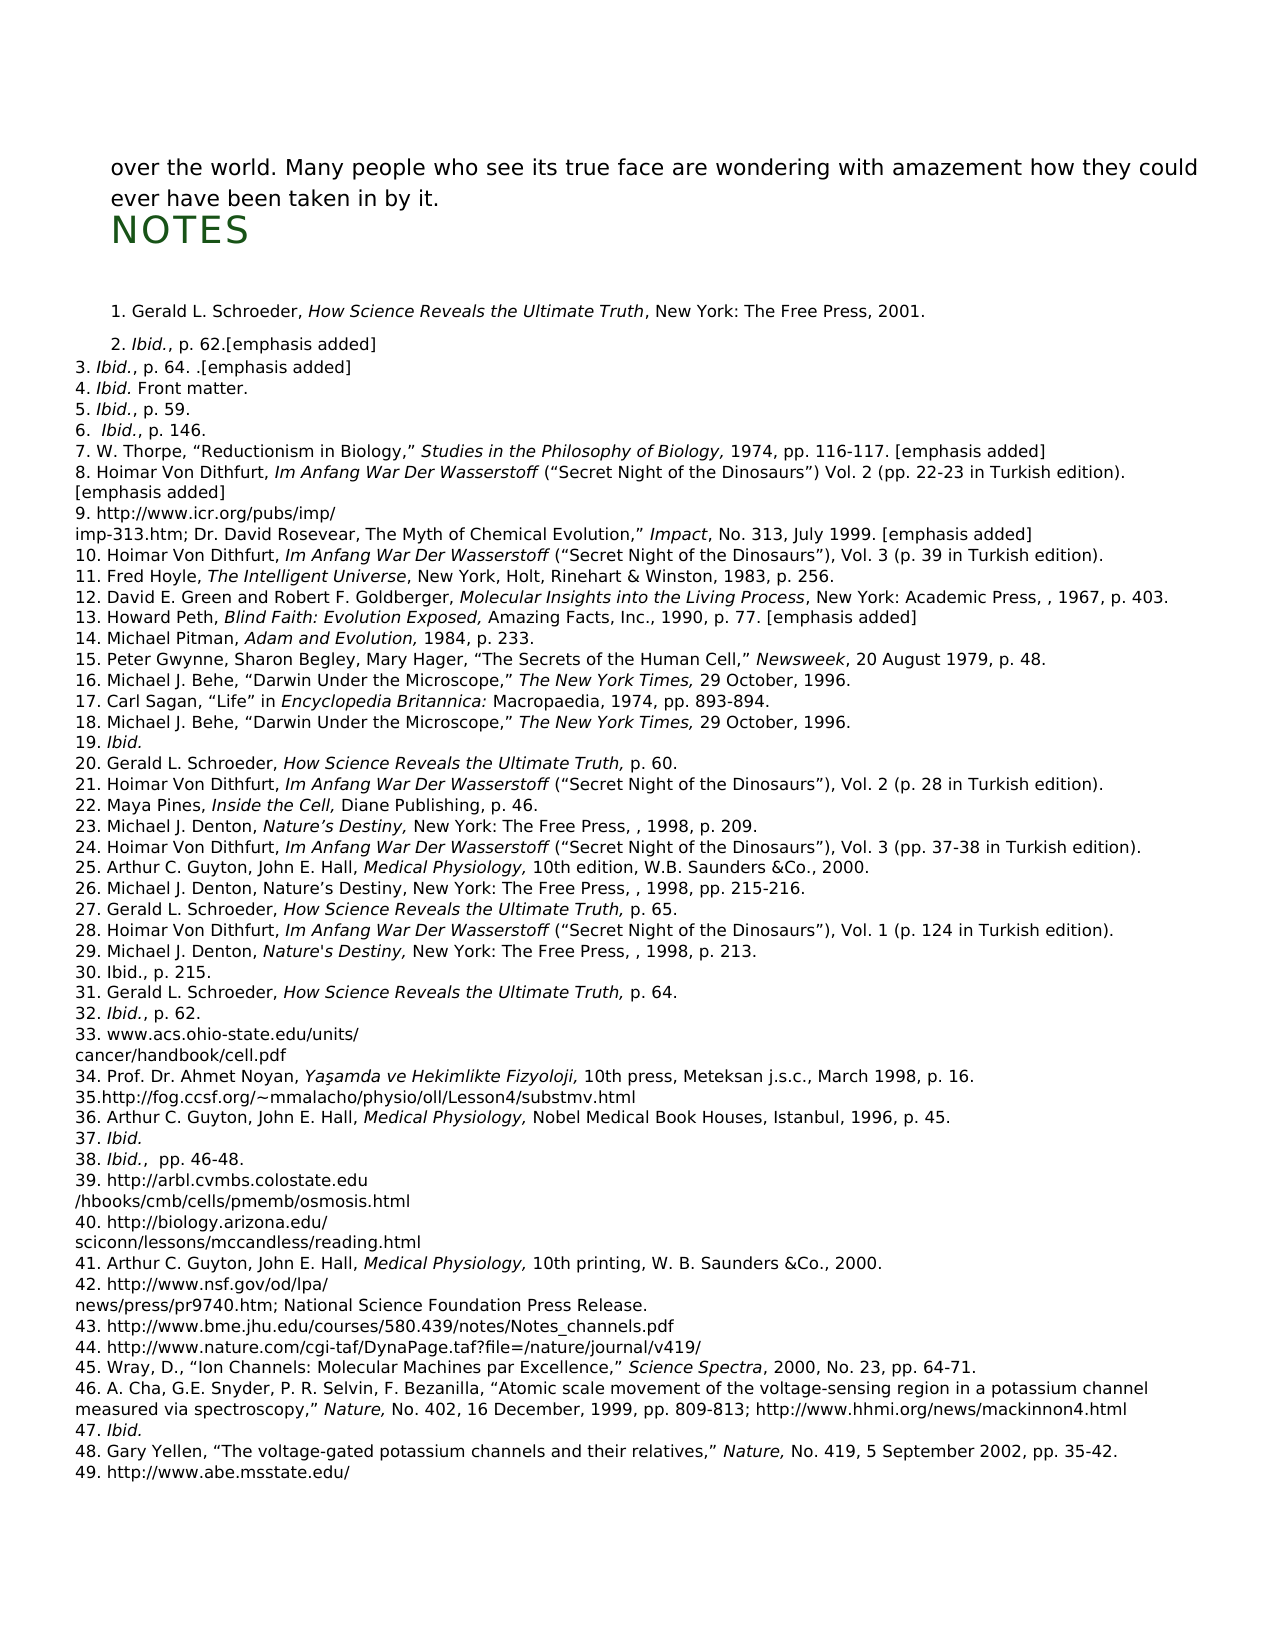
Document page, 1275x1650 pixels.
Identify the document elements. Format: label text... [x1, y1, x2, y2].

text 26. Michael J. Denton, Nature’s Destiny, New York: The Free Press, , 1998, pp. 215-216. [75, 878, 1200, 899]
text 19. Ibid. [75, 732, 1200, 753]
text 16. Michael J. Behe, “Darwin Under the Microscope,” The New York Times, 29 October, 1996. [75, 670, 1200, 691]
text /hbooks/cmb/cells/pmemb/osmosis.html [75, 1191, 1200, 1211]
text 9. http://www.icr.org/pubs/imp/ [75, 503, 1200, 524]
text news/press/pr9740.htm; National Science Foundation Press Release. [75, 1295, 1200, 1316]
text imp-313.htm; Dr. David Rosevear, The Myth of Chemical Evolution,” Impact, No. 313, July 1999. [emphasis added] [75, 524, 1200, 545]
text 33. www.acs.ohio-state.edu/units/ [75, 1024, 1200, 1045]
text cancer/handbook/cell.pdf [75, 1045, 1200, 1066]
text 30. Ibid., p. 215. [75, 961, 1200, 982]
text over the world. Many people who see its true face are wondering with amazement how they could ever have been taken in by it. [110, 150, 1200, 212]
text 11. Fred Hoyle, The Intelligent Universe, New York, Holt, Rinehart & Winston, 1983, p. 256. [75, 566, 1200, 586]
text 47. Ibid. [75, 1420, 1200, 1441]
text 22. Maya Pines, Inside the Cell, Diane Publishing, p. 46. [75, 795, 1200, 816]
text 12. David E. Green and Robert F. Goldberger, Molecular Insights into the Living Process, New York: Academic Press, , 1967, p. 403. [75, 586, 1200, 607]
text 49. http://www.abe.msstate.edu/ [75, 1461, 1200, 1482]
text 6. Ibid., p. 146. [75, 420, 1200, 441]
text 8. Hoimar Von Dithfurt, Im Anfang War Der Wasserstoff (“Secret Night of the Dinosaurs”) Vol. 2 (pp. 22-23 in Turkish edition). [emphasis added] [75, 461, 1200, 503]
text NOTES [75, 217, 1200, 250]
text 1. Gerald L. Schroeder, How Science Reveals the Ultimate Truth, New York: The Free Press, 2001. [75, 291, 1200, 324]
text 14. Michael Pitman, Adam and Evolution, 1984, p. 233. [75, 628, 1200, 649]
text 10. Hoimar Von Dithfurt, Im Anfang War Der Wasserstoff (“Secret Night of the Dinosaurs”), Vol. 3 (p. 39 in Turkish edition). [75, 545, 1200, 566]
text 18. Michael J. Behe, “Darwin Under the Microscope,” The New York Times, 29 October, 1996. [75, 711, 1200, 732]
text 3. Ibid., p. 64. .[emphasis added] [75, 357, 1200, 378]
text 5. Ibid., p. 59. [75, 399, 1200, 420]
text 28. Hoimar Von Dithfurt, Im Anfang War Der Wasserstoff (“Secret Night of the Dinosaurs”), Vol. 1 (p. 124 in Turkish edition). [75, 920, 1200, 941]
text 27. Gerald L. Schroeder, How Science Reveals the Ultimate Truth, p. 65. [75, 899, 1200, 920]
text 23. Michael J. Denton, Nature’s Destiny, New York: The Free Press, , 1998, p. 209. [75, 816, 1200, 836]
text 7. W. Thorpe, “Reductionism in Biology,” Studies in the Philosophy of Biology, 1974, pp. 116-117. [emphasis added] [75, 441, 1200, 461]
text 44. http://www.nature.com/cgi-taf/DynaPage.taf?file=/nature/journal/v419/ [75, 1336, 1200, 1357]
text 41. Arthur C. Guyton, John E. Hall, Medical Physiology, 10th printing, W. B. Saunders &Co., 2000. [75, 1253, 1200, 1274]
text 31. Gerald L. Schroeder, How Science Reveals the Ultimate Truth, p. 64. [75, 982, 1200, 1003]
text 2. Ibid., p. 62.[emphasis added] [75, 324, 1200, 357]
text 21. Hoimar Von Dithfurt, Im Anfang War Der Wasserstoff (“Secret Night of the Dinosaurs”), Vol. 2 (p. 28 in Turkish edition). [75, 774, 1200, 795]
text 29. Michael J. Denton, Nature's Destiny, New York: The Free Press, , 1998, p. 213. [75, 941, 1200, 961]
text 36. Arthur C. Guyton, John E. Hall, Medical Physiology, Nobel Medical Book Houses, Istanbul, 1996, p. 45. [75, 1107, 1200, 1128]
text 43. http://www.bme.jhu.edu/courses/580.439/notes/Notes_channels.pdf [75, 1316, 1200, 1336]
text 32. Ibid., p. 62. [75, 1003, 1200, 1024]
text 25. Arthur C. Guyton, John E. Hall, Medical Physiology, 10th edition, W.B. Saunders &Co., 2000. [75, 857, 1200, 878]
text 46. A. Cha, G.E. Snyder, P. R. Selvin, F. Bezanilla, “Atomic scale movement of the voltage-sensing region in a potassium channel measured via spectroscopy,” Nature, No. 402, 16 December, 1999, pp. 809-813; http://www.hhmi.org/news/mackinnon4.html [75, 1378, 1200, 1420]
text 48. Gary Yellen, “The voltage-gated potassium channels and their relatives,” Nature, No. 419, 5 September 2002, pp. 35-42. [75, 1441, 1200, 1461]
text 15. Peter Gwynne, Sharon Begley, Mary Hager, “The Secrets of the Human Cell,” Newsweek, 20 August 1979, p. 48. [75, 649, 1200, 670]
text 4. Ibid. Front matter. [75, 378, 1200, 399]
text 17. Carl Sagan, “Life” in Encyclopedia Britannica: Macropaedia, 1974, pp. 893-894. [75, 691, 1200, 711]
text 24. Hoimar Von Dithfurt, Im Anfang War Der Wasserstoff (“Secret Night of the Dinosaurs”), Vol. 3 (pp. 37-38 in Turkish edition). [75, 836, 1200, 857]
text 34. Prof. Dr. Ahmet Noyan, Yaşamda ve Hekimlikte Fizyoloji, 10th press, Meteksan j.s.c., March 1998, p. 16. [75, 1066, 1200, 1086]
text 42. http://www.nsf.gov/od/lpa/ [75, 1274, 1200, 1295]
text sciconn/lessons/mccandless/reading.html [75, 1232, 1200, 1253]
text 37. Ibid. [75, 1128, 1200, 1149]
text 13. Howard Peth, Blind Faith: Evolution Exposed, Amazing Facts, Inc., 1990, p. 77. [emphasis added] [75, 607, 1200, 628]
text 40. http://biology.arizona.edu/ [75, 1211, 1200, 1232]
text 39. http://arbl.cvmbs.colostate.edu [75, 1170, 1200, 1191]
text 38. Ibid., pp. 46-48. [75, 1149, 1200, 1170]
text 20. Gerald L. Schroeder, How Science Reveals the Ultimate Truth, p. 60. [75, 753, 1200, 774]
text 45. Wray, D., “Ion Channels: Molecular Machines par Excellence,” Science Spectra, 2000, No. 23, pp. 64-71. [75, 1357, 1200, 1378]
text 35.http://fog.ccsf.org/~mmalacho/physio/oll/Lesson4/substmv.html [75, 1086, 1200, 1107]
